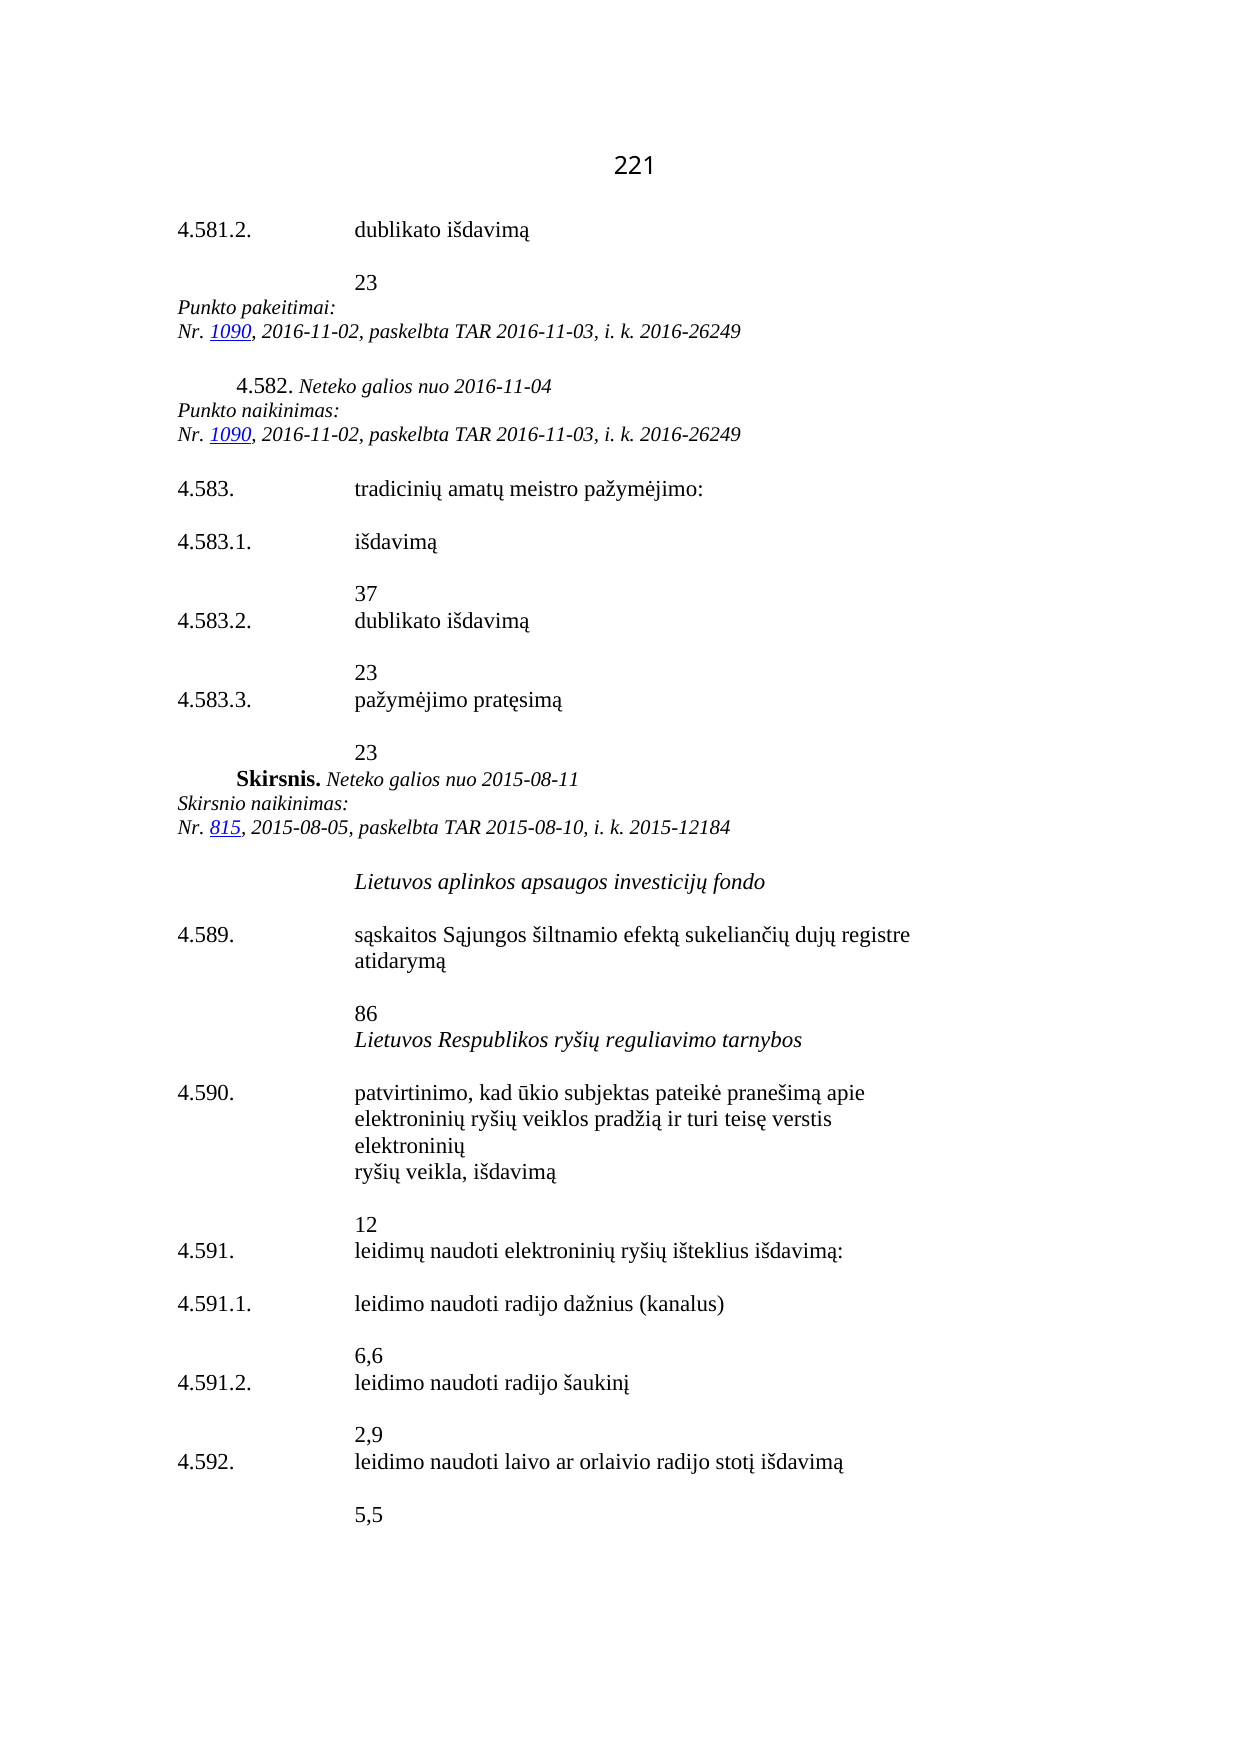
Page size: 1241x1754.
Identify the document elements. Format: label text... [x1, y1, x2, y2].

text 4.591. leidimų naudoti elektroninių ryšių išteklius išdavimą: [177, 1237, 945, 1290]
text Lietuvos aplinkos apsaugos investicijų fondo [354, 868, 945, 921]
text 4.591.1. leidimo naudoti radijo dažnius (kanalus) 6,6 [177, 1290, 945, 1369]
text 4.583.2. dublikato išdavimą 23 [177, 607, 945, 686]
text 4.583.3. pažymėjimo pratęsimą 23 [177, 686, 945, 765]
text Nr. 1090, 2016-11-02, paskelbta TAR 2016-11-03, i. k. 2016-26249 [177, 319, 1093, 343]
text 4.592. leidimo naudoti laivo ar orlaivio radijo stotį išdavimą 5,5 [177, 1448, 945, 1527]
text 4.583.1. išdavimą 37 [177, 528, 945, 607]
text 4.582. Neteko galios nuo 2016-11-04 [177, 372, 1093, 398]
text Lietuvos Respublikos ryšių reguliavimo tarnybos [354, 1026, 945, 1079]
text ryšių veikla, išdavimą 12 [354, 1158, 945, 1237]
text 4.583. tradicinių amatų meistro pažymėjimo: [177, 475, 945, 528]
text Nr. 1090, 2016-11-02, paskelbta TAR 2016-11-03, i. k. 2016-26249 [177, 422, 1093, 446]
text Skirsnis. Neteko galios nuo 2015-08-11 [177, 765, 1093, 791]
text 4.589. sąskaitos Sąjungos šiltnamio efektą sukeliančių dujų registre [177, 921, 945, 947]
text Nr. 815, 2015-08-05, paskelbta TAR 2015-08-10, i. k. 2015-12184 [177, 815, 1093, 839]
text Punkto naikinimas: [177, 398, 1093, 422]
text 4.590. patvirtinimo, kad ūkio subjektas pateikė pranešimą apie [177, 1079, 945, 1105]
text Punkto pakeitimai: [177, 295, 1093, 319]
text 4.591.2. leidimo naudoti radijo šaukinį 2,9 [177, 1369, 945, 1448]
text atidarymą 86 [354, 947, 945, 1026]
text elektroninių ryšių veiklos pradžią ir turi teisę verstis elektroninių [354, 1105, 945, 1158]
text Skirsnio naikinimas: [177, 791, 1093, 815]
text 4.581.2. dublikato išdavimą 23 [177, 216, 945, 295]
